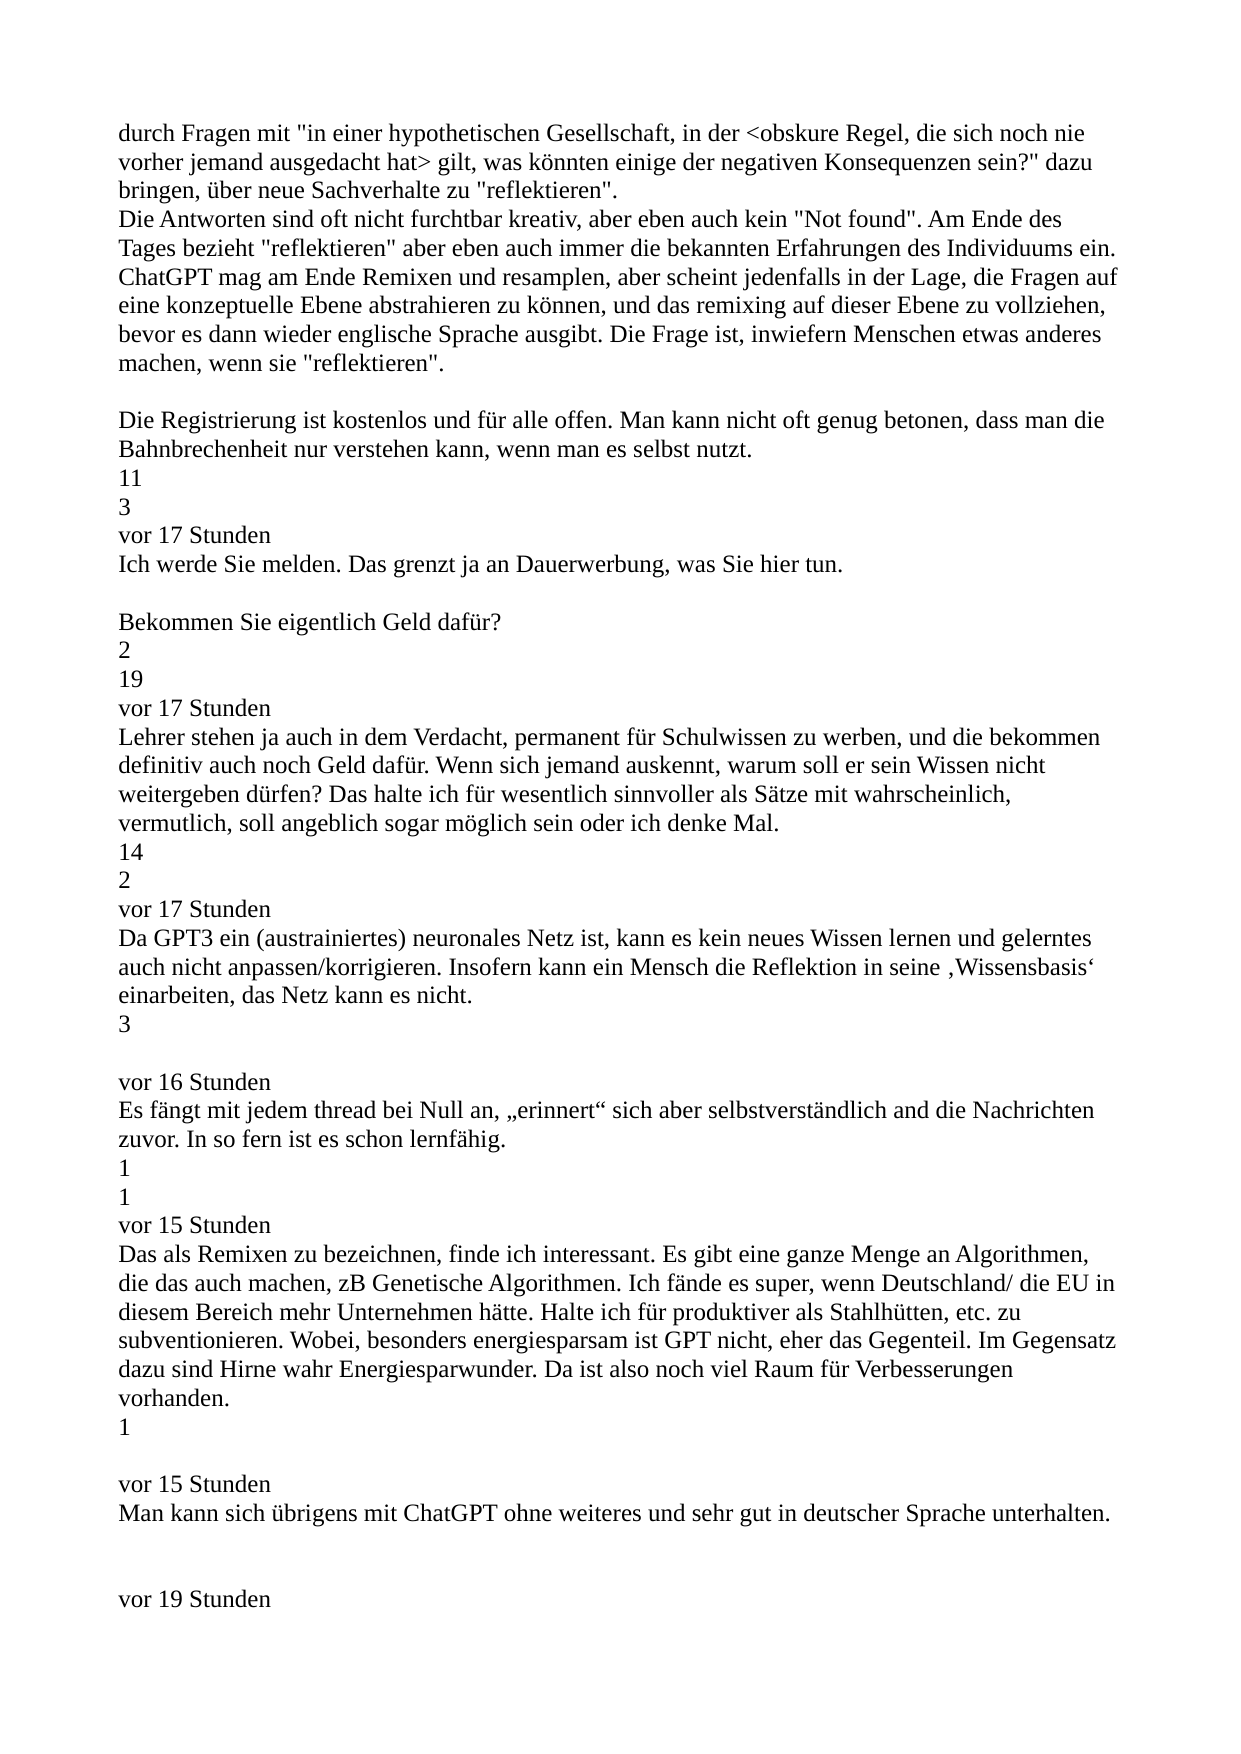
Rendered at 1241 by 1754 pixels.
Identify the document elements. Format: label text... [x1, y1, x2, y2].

text Da GPT3 ein (austrainiertes) neuronales Netz ist, kann es kein neues Wissen lernen und gelerntes auch nicht anpassen/korrigieren. Insofern kann ein Mensch die Reflektion in seine ‚Wissensbasis‘ einarbeiten, das Netz kann es nicht. [118, 923, 1122, 1009]
text vor 17 Stunden [118, 693, 1122, 722]
text 1 [118, 1182, 1122, 1211]
text vor 17 Stunden [118, 521, 1122, 549]
text 1 [118, 1153, 1122, 1182]
text Es fängt mit jedem thread bei Null an, „erinnert“ sich aber selbstverständlich and die Nachrichten zuvor. In so fern ist es schon lernfähig. [118, 1096, 1122, 1153]
text Lehrer stehen ja auch in dem Verdacht, permanent für Schulwissen zu werben, und die bekommen definitiv auch noch Geld dafür. Wenn sich jemand auskennt, warum soll er sein Wissen nicht weitergeben dürfen? Das halte ich für wesentlich sinnvoller als Sätze mit wahrscheinlich, vermutlich, soll angeblich sogar möglich sein oder ich denke Mal. [118, 722, 1122, 837]
text 2 [118, 636, 1122, 664]
text Die Registrierung ist kostenlos und für alle offen. Man kann nicht oft genug betonen, dass man die Bahnbrechenheit nur verstehen kann, wenn man es selbst nutzt. [118, 406, 1122, 463]
text vor 15 Stunden [118, 1211, 1122, 1239]
text Bekommen Sie eigentlich Geld dafür? [118, 607, 1122, 636]
text 2 [118, 866, 1122, 894]
text Das als Remixen zu bezeichnen, finde ich interessant. Es gibt eine ganze Menge an Algorithmen, die das auch machen, zB Genetische Algorithmen. Ich fände es super, wenn Deutschland/ die EU in diesem Bereich mehr Unternehmen hätte. Halte ich für produktiver als Stahlhütten, etc. zu subventionieren. Wobei, besonders energiesparsam ist GPT nicht, eher das Gegenteil. Im Gegensatz dazu sind Hirne wahr Energiesparwunder. Da ist also noch viel Raum für Verbesserungen vorhanden. [118, 1239, 1122, 1412]
text 1 [118, 1412, 1122, 1441]
text 3 [118, 1009, 1122, 1038]
text 14 [118, 837, 1122, 866]
text vor 17 Stunden [118, 894, 1122, 923]
text vor 16 Stunden [118, 1067, 1122, 1096]
text Ich werde Sie melden. Das grenzt ja an Dauerwerbung, was Sie hier tun. [118, 549, 1122, 578]
text vor 15 Stunden [118, 1469, 1122, 1498]
text 3 [118, 492, 1122, 521]
text 11 [118, 463, 1122, 492]
text durch Fragen mit "in einer hypothetischen Gesellschaft, in der <obskure Regel, die sich noch nie vorher jemand ausgedacht hat> gilt, was könnten einige der negativen Konsequenzen sein?" dazu bringen, über neue Sachverhalte zu "reflektieren". [118, 118, 1122, 204]
text Man kann sich übrigens mit ChatGPT ohne weiteres und sehr gut in deutscher Sprache unterhalten. [118, 1498, 1122, 1527]
text vor 19 Stunden [118, 1584, 1122, 1613]
text 19 [118, 664, 1122, 693]
text Die Antworten sind oft nicht furchtbar kreativ, aber eben auch kein "Not found". Am Ende des Tages bezieht "reflektieren" aber eben auch immer die bekannten Erfahrungen des Individuums ein. ChatGPT mag am Ende Remixen und resamplen, aber scheint jedenfalls in der Lage, die Fragen auf eine konzeptuelle Ebene abstrahieren zu können, und das remixing auf dieser Ebene zu vollziehen, bevor es dann wieder englische Sprache ausgibt. Die Frage ist, inwiefern Menschen etwas anderes machen, wenn sie "reflektieren". [118, 204, 1122, 377]
